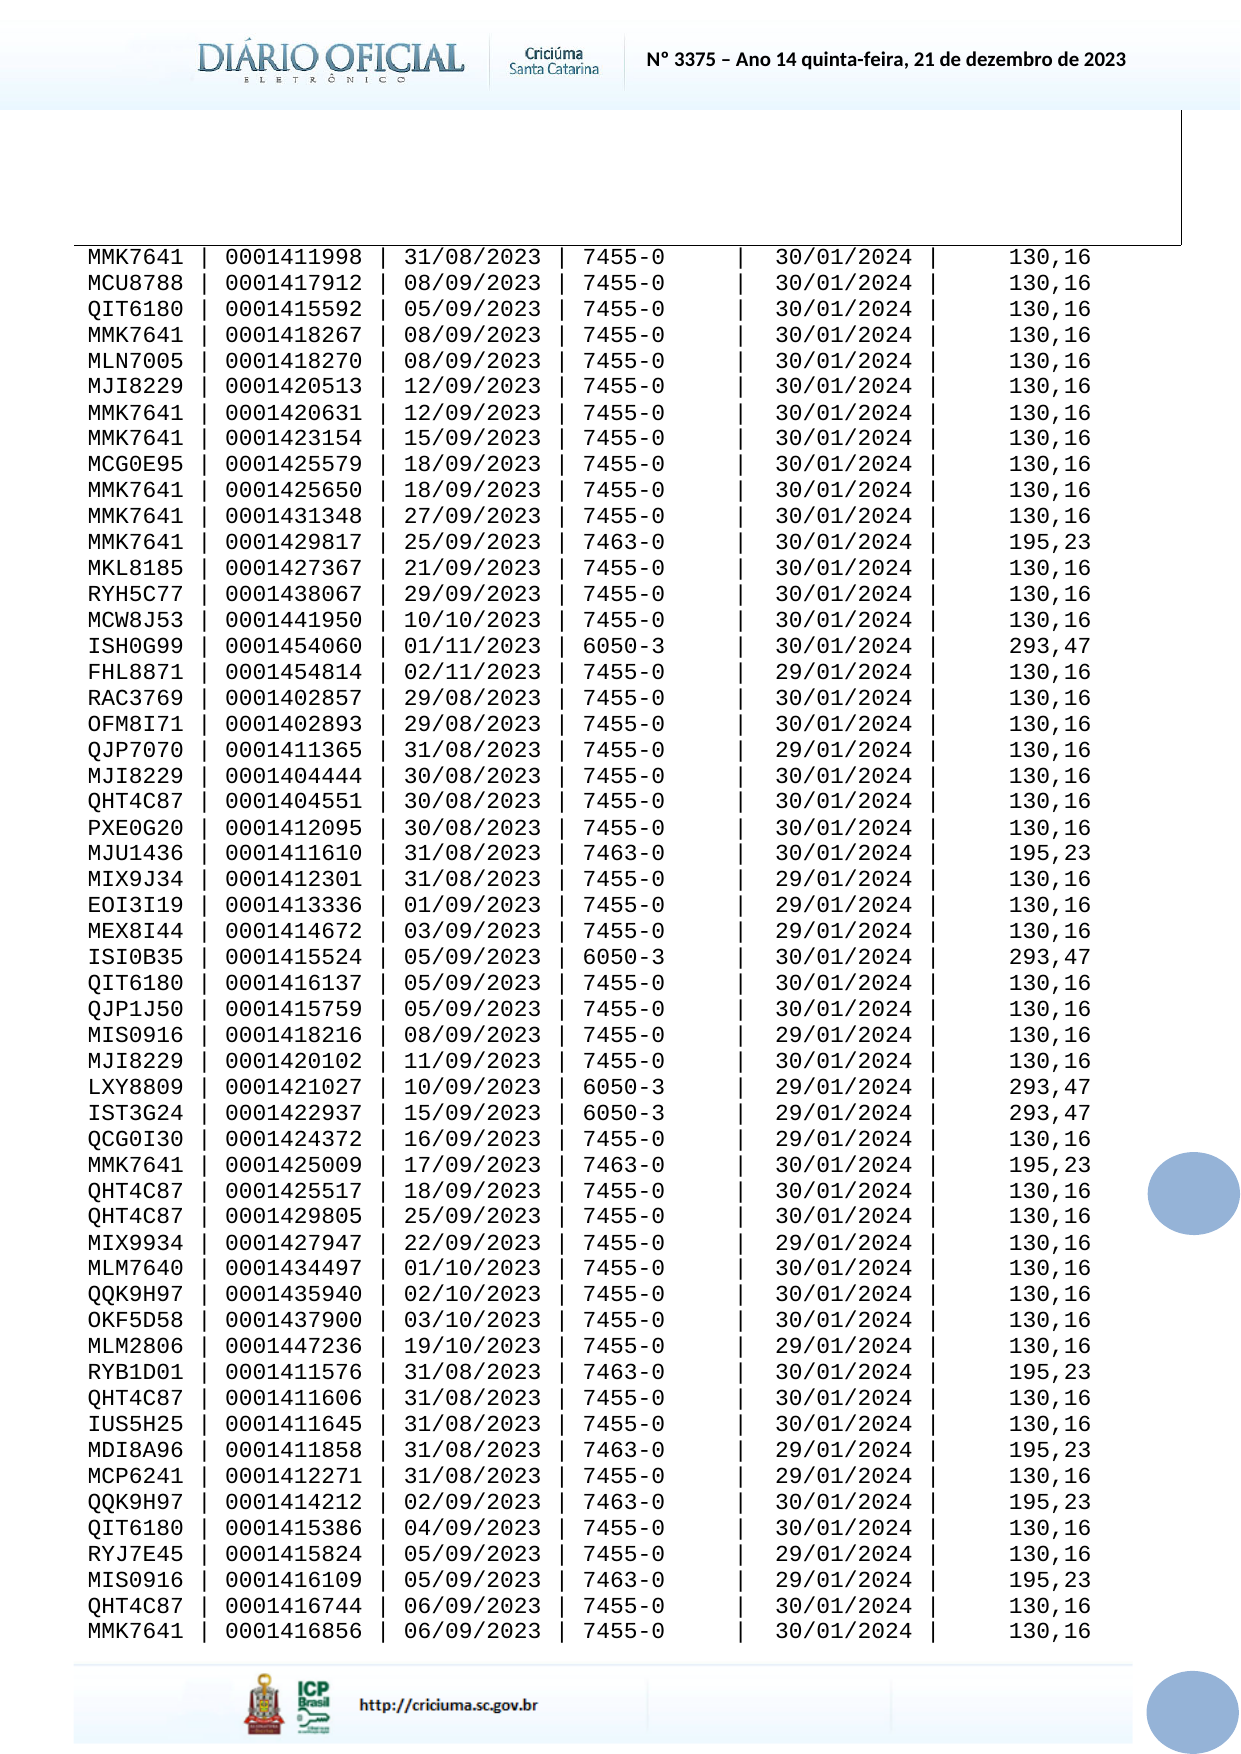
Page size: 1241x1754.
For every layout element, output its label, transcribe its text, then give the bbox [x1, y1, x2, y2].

text PXE0G20 | 0001412095 | 30/08/2023 | 7455-0 | 30/01/2024 | 130,16 [74, 816, 1181, 842]
text MJI8229 | 0001420102 | 11/09/2023 | 7455-0 | 30/01/2024 | 130,16 [74, 1049, 1181, 1075]
text MJU1436 | 0001411610 | 31/08/2023 | 7463-0 | 30/01/2024 | 195,23 [74, 842, 1181, 868]
text QHT4C87 | 0001416744 | 06/09/2023 | 7455-0 | 30/01/2024 | 130,16 [74, 1594, 1181, 1620]
text IUS5H25 | 0001411645 | 31/08/2023 | 7455-0 | 30/01/2024 | 130,16 [74, 1412, 1181, 1438]
text MMK7641 | 0001429817 | 25/09/2023 | 7463-0 | 30/01/2024 | 195,23 [74, 531, 1181, 556]
text QHT4C87 | 0001429805 | 25/09/2023 | 7455-0 | 30/01/2024 | 130,16 [74, 1205, 1171, 1231]
text RYJ7E45 | 0001415824 | 05/09/2023 | 7455-0 | 29/01/2024 | 130,16 [74, 1542, 1181, 1568]
text QIT6180 | 0001415386 | 04/09/2023 | 7455-0 | 30/01/2024 | 130,16 [74, 1516, 1181, 1542]
text MIX9J34 | 0001412301 | 31/08/2023 | 7455-0 | 29/01/2024 | 130,16 [74, 868, 1181, 894]
text LXY8809 | 0001421027 | 10/09/2023 | 6050-3 | 29/01/2024 | 293,47 [74, 1075, 1181, 1101]
text MCP6241 | 0001412271 | 31/08/2023 | 7455-0 | 29/01/2024 | 130,16 [74, 1464, 1181, 1490]
text QHT4C87 | 0001425517 | 18/09/2023 | 7455-0 | 30/01/2024 | 130,16 [74, 1179, 1150, 1205]
text MIS0916 | 0001418216 | 08/09/2023 | 7455-0 | 29/01/2024 | 130,16 [74, 1023, 1181, 1049]
text MMK7641 | 0001418267 | 08/09/2023 | 7455-0 | 30/01/2024 | 130,16 [74, 323, 1181, 349]
text MDI8A96 | 0001411858 | 31/08/2023 | 7463-0 | 29/01/2024 | 195,23 [74, 1438, 1181, 1464]
text ISH0G99 | 0001454060 | 01/11/2023 | 6050-3 | 30/01/2024 | 293,47 [74, 634, 1181, 660]
text EOI3I19 | 0001413336 | 01/09/2023 | 7455-0 | 29/01/2024 | 130,16 [74, 894, 1181, 919]
text OFM8I71 | 0001402893 | 29/08/2023 | 7455-0 | 30/01/2024 | 130,16 [74, 712, 1181, 738]
text MLN7005 | 0001418270 | 08/09/2023 | 7455-0 | 30/01/2024 | 130,16 [74, 349, 1181, 375]
text MCG0E95 | 0001425579 | 18/09/2023 | 7455-0 | 30/01/2024 | 130,16 [74, 453, 1181, 479]
text QQK9H97 | 0001414212 | 02/09/2023 | 7463-0 | 30/01/2024 | 195,23 [74, 1490, 1181, 1516]
text MMK7641 | 0001425009 | 17/09/2023 | 7463-0 | 30/01/2024 | 195,23 [74, 1153, 1180, 1179]
text MIS0916 | 0001416109 | 05/09/2023 | 7463-0 | 29/01/2024 | 195,23 [74, 1568, 1181, 1594]
text MIX9934 | 0001427947 | 22/09/2023 | 7455-0 | 29/01/2024 | 130,16 [74, 1231, 1181, 1257]
text IST3G24 | 0001422937 | 15/09/2023 | 6050-3 | 29/01/2024 | 293,47 [74, 1101, 1181, 1127]
text OKF5D58 | 0001437900 | 03/10/2023 | 7455-0 | 30/01/2024 | 130,16 [74, 1309, 1181, 1334]
text MCW8J53 | 0001441950 | 10/10/2023 | 7455-0 | 30/01/2024 | 130,16 [74, 608, 1181, 634]
text MMK7641 | 0001423154 | 15/09/2023 | 7455-0 | 30/01/2024 | 130,16 [74, 427, 1181, 453]
text QHT4C87 | 0001411606 | 31/08/2023 | 7455-0 | 30/01/2024 | 130,16 [74, 1386, 1181, 1412]
text QIT6180 | 0001416137 | 05/09/2023 | 7455-0 | 30/01/2024 | 130,16 [74, 971, 1181, 997]
text MCU8788 | 0001417912 | 08/09/2023 | 7455-0 | 30/01/2024 | 130,16 [74, 271, 1181, 297]
text QHT4C87 | 0001404551 | 30/08/2023 | 7455-0 | 30/01/2024 | 130,16 [74, 790, 1181, 816]
text MMK7641 | 0001431348 | 27/09/2023 | 7455-0 | 30/01/2024 | 130,16 [74, 504, 1181, 531]
text RYH5C77 | 0001438067 | 29/09/2023 | 7455-0 | 30/01/2024 | 130,16 [74, 582, 1181, 608]
text QQK9H97 | 0001435940 | 02/10/2023 | 7455-0 | 30/01/2024 | 130,16 [74, 1283, 1181, 1309]
text QJP1J50 | 0001415759 | 05/09/2023 | 7455-0 | 30/01/2024 | 130,16 [74, 997, 1181, 1023]
text FHL8871 | 0001454814 | 02/11/2023 | 7455-0 | 29/01/2024 | 130,16 [74, 660, 1181, 686]
text QJP7070 | 0001411365 | 31/08/2023 | 7455-0 | 29/01/2024 | 130,16 [74, 738, 1181, 764]
text MMK7641 | 0001425650 | 18/09/2023 | 7455-0 | 30/01/2024 | 130,16 [74, 479, 1181, 504]
text RYB1D01 | 0001411576 | 31/08/2023 | 7463-0 | 30/01/2024 | 195,23 [74, 1361, 1181, 1386]
text MMK7641 | 0001416856 | 06/09/2023 | 7455-0 | 30/01/2024 | 130,16 [74, 1620, 1181, 1646]
text ISI0B35 | 0001415524 | 05/09/2023 | 6050-3 | 30/01/2024 | 293,47 [74, 946, 1181, 971]
text QCG0I30 | 0001424372 | 16/09/2023 | 7455-0 | 29/01/2024 | 130,16 [74, 1127, 1181, 1153]
text MLM7640 | 0001434497 | 01/10/2023 | 7455-0 | 30/01/2024 | 130,16 [74, 1257, 1181, 1283]
text MEX8I44 | 0001414672 | 03/09/2023 | 7455-0 | 29/01/2024 | 130,16 [74, 919, 1181, 946]
text MMK7641 | 0001420631 | 12/09/2023 | 7455-0 | 30/01/2024 | 130,16 [74, 401, 1181, 427]
text QIT6180 | 0001415592 | 05/09/2023 | 7455-0 | 30/01/2024 | 130,16 [74, 297, 1181, 323]
text MKL8185 | 0001427367 | 21/09/2023 | 7455-0 | 30/01/2024 | 130,16 [74, 556, 1181, 582]
text MJI8229 | 0001420513 | 12/09/2023 | 7455-0 | 30/01/2024 | 130,16 [74, 375, 1181, 401]
text RAC3769 | 0001402857 | 29/08/2023 | 7455-0 | 30/01/2024 | 130,16 [74, 686, 1181, 712]
text MLM2806 | 0001447236 | 19/10/2023 | 7455-0 | 29/01/2024 | 130,16 [74, 1334, 1181, 1361]
text MJI8229 | 0001404444 | 30/08/2023 | 7455-0 | 30/01/2024 | 130,16 [74, 764, 1181, 790]
text MMK7641 | 0001411998 | 31/08/2023 | 7455-0 | 30/01/2024 | 130,16 [74, 245, 1181, 271]
